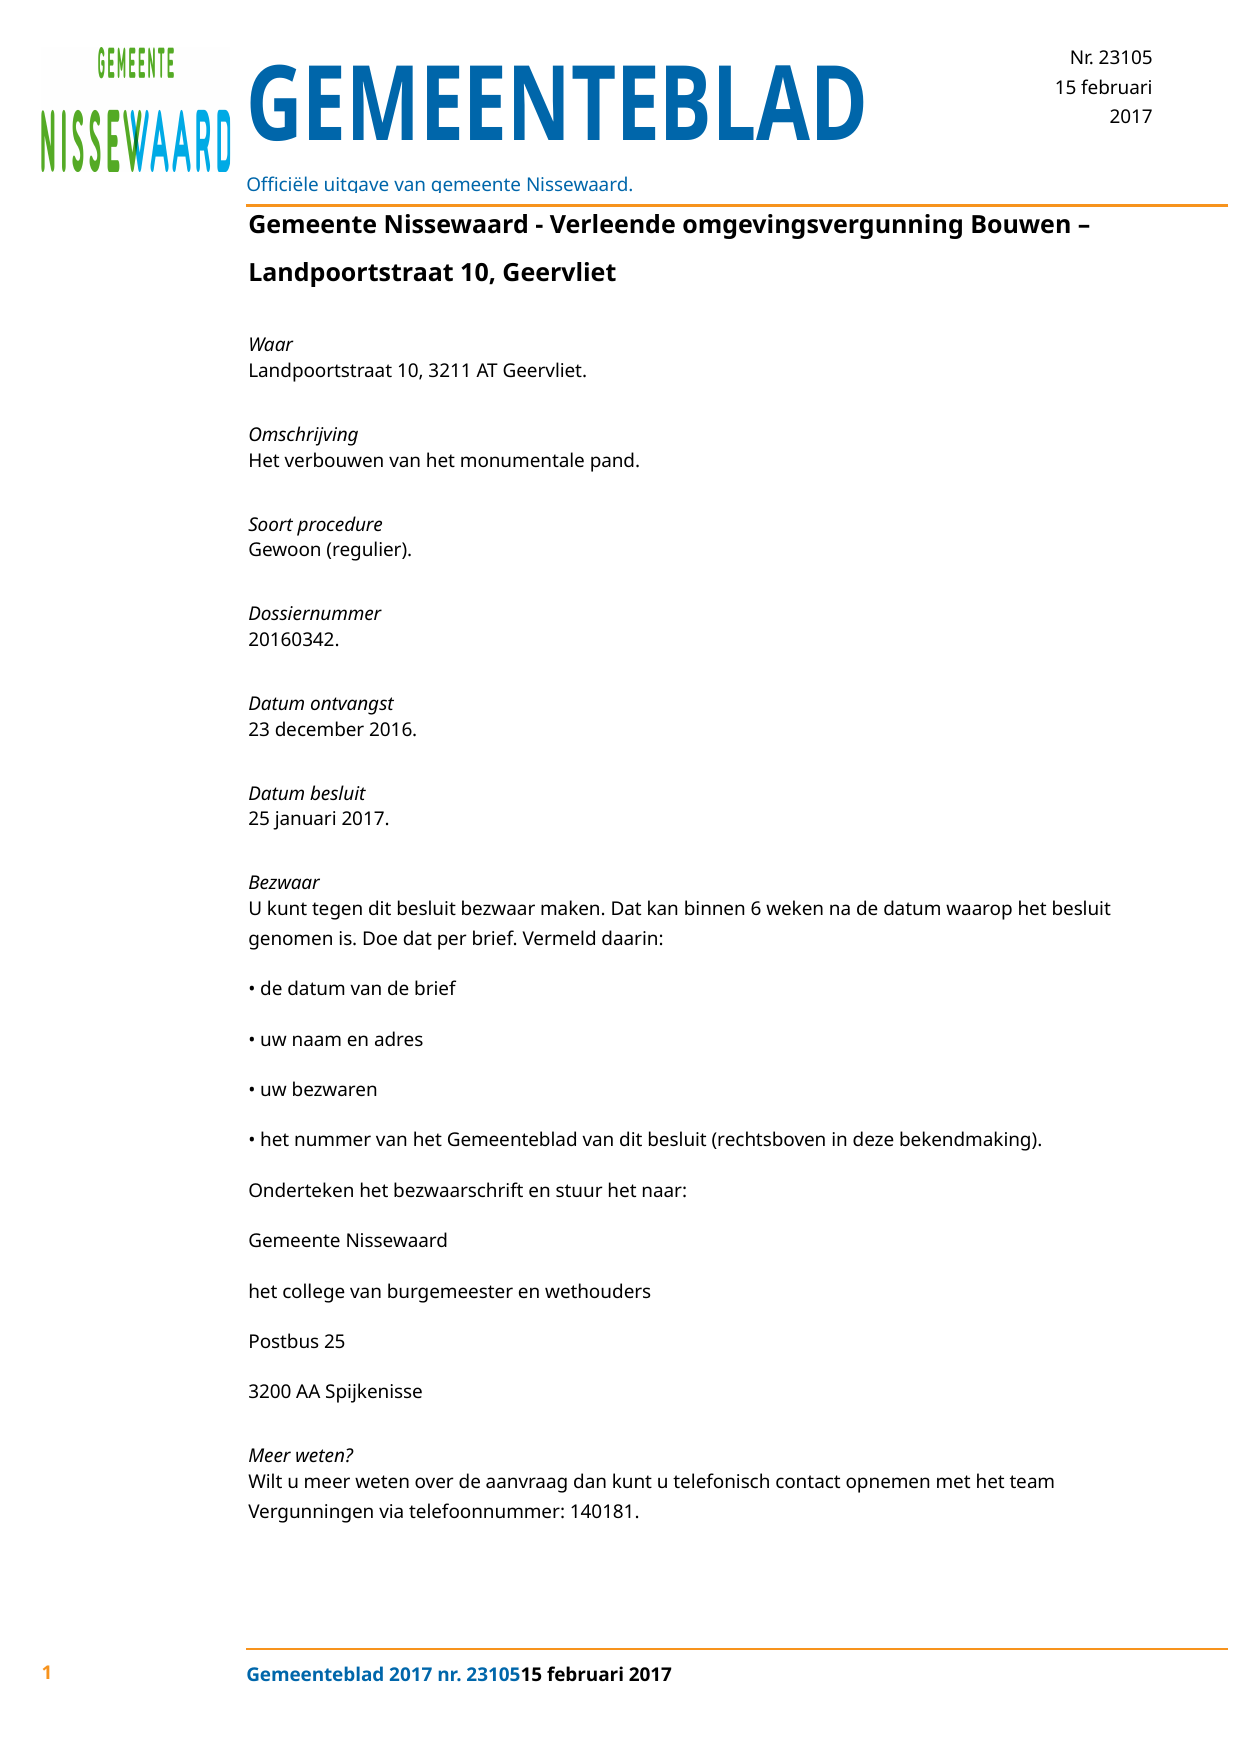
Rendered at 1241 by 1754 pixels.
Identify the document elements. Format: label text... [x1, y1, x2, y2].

text Dossiernummer [248, 601, 1152, 626]
text Gewoon (regulier). [248, 537, 1152, 562]
text Soort procedure [248, 511, 1152, 537]
picture [154, 157, 165, 172]
text Gemeente Nissewaard - Verleende omgevingsvergunning Bouwen – Landpoortstraat 10, Geervliet [248, 207, 1152, 288]
text Waar [248, 331, 1152, 357]
text Datum ontvangst [248, 690, 1152, 716]
text 3200 AA Spijkenisse [248, 1379, 1152, 1404]
text Landpoortstraat 10, 3211 AT Geervliet. [248, 357, 1152, 383]
text • uw naam en adres [248, 1026, 1152, 1051]
text 23 december 2016. [248, 716, 1152, 742]
text Onderteken het bezwaarschrift en stuur het naar: [248, 1177, 1152, 1203]
text Omschrijving [248, 421, 1152, 447]
text 20160342. [248, 626, 1152, 652]
picture [201, 122, 206, 138]
text U kunt tegen dit besluit bezwaar maken. Dat kan binnen 6 weken na de datum waarop het besluit genomen is. Doe dat per brief. Vermeld daarin: [248, 895, 1152, 951]
text • uw bezwaren [248, 1076, 1152, 1102]
text Gemeente Nissewaard [248, 1227, 1152, 1253]
text Meer weten? [248, 1443, 1152, 1468]
picture [200, 151, 206, 172]
picture [41, 47, 231, 172]
text 25 januari 2017. [248, 806, 1152, 831]
text Bezwaar [248, 869, 1152, 895]
picture [176, 157, 187, 172]
text het college van burgemeester en wethouders [248, 1278, 1152, 1303]
text Datum besluit [248, 780, 1152, 806]
text Postbus 25 [248, 1328, 1152, 1354]
text • de datum van de brief [248, 975, 1152, 1001]
text Het verbouwen van het monumentale pand. [248, 447, 1152, 473]
picture [222, 122, 227, 160]
text Wilt u meer weten over de aanvraag dan kunt u telefonisch contact opnemen met het team Vergunningen via telefoonnummer: 140181. [248, 1468, 1152, 1524]
text • het nummer van het Gemeenteblad van dit besluit (rechtsboven in deze bekendmaking). [248, 1127, 1152, 1152]
